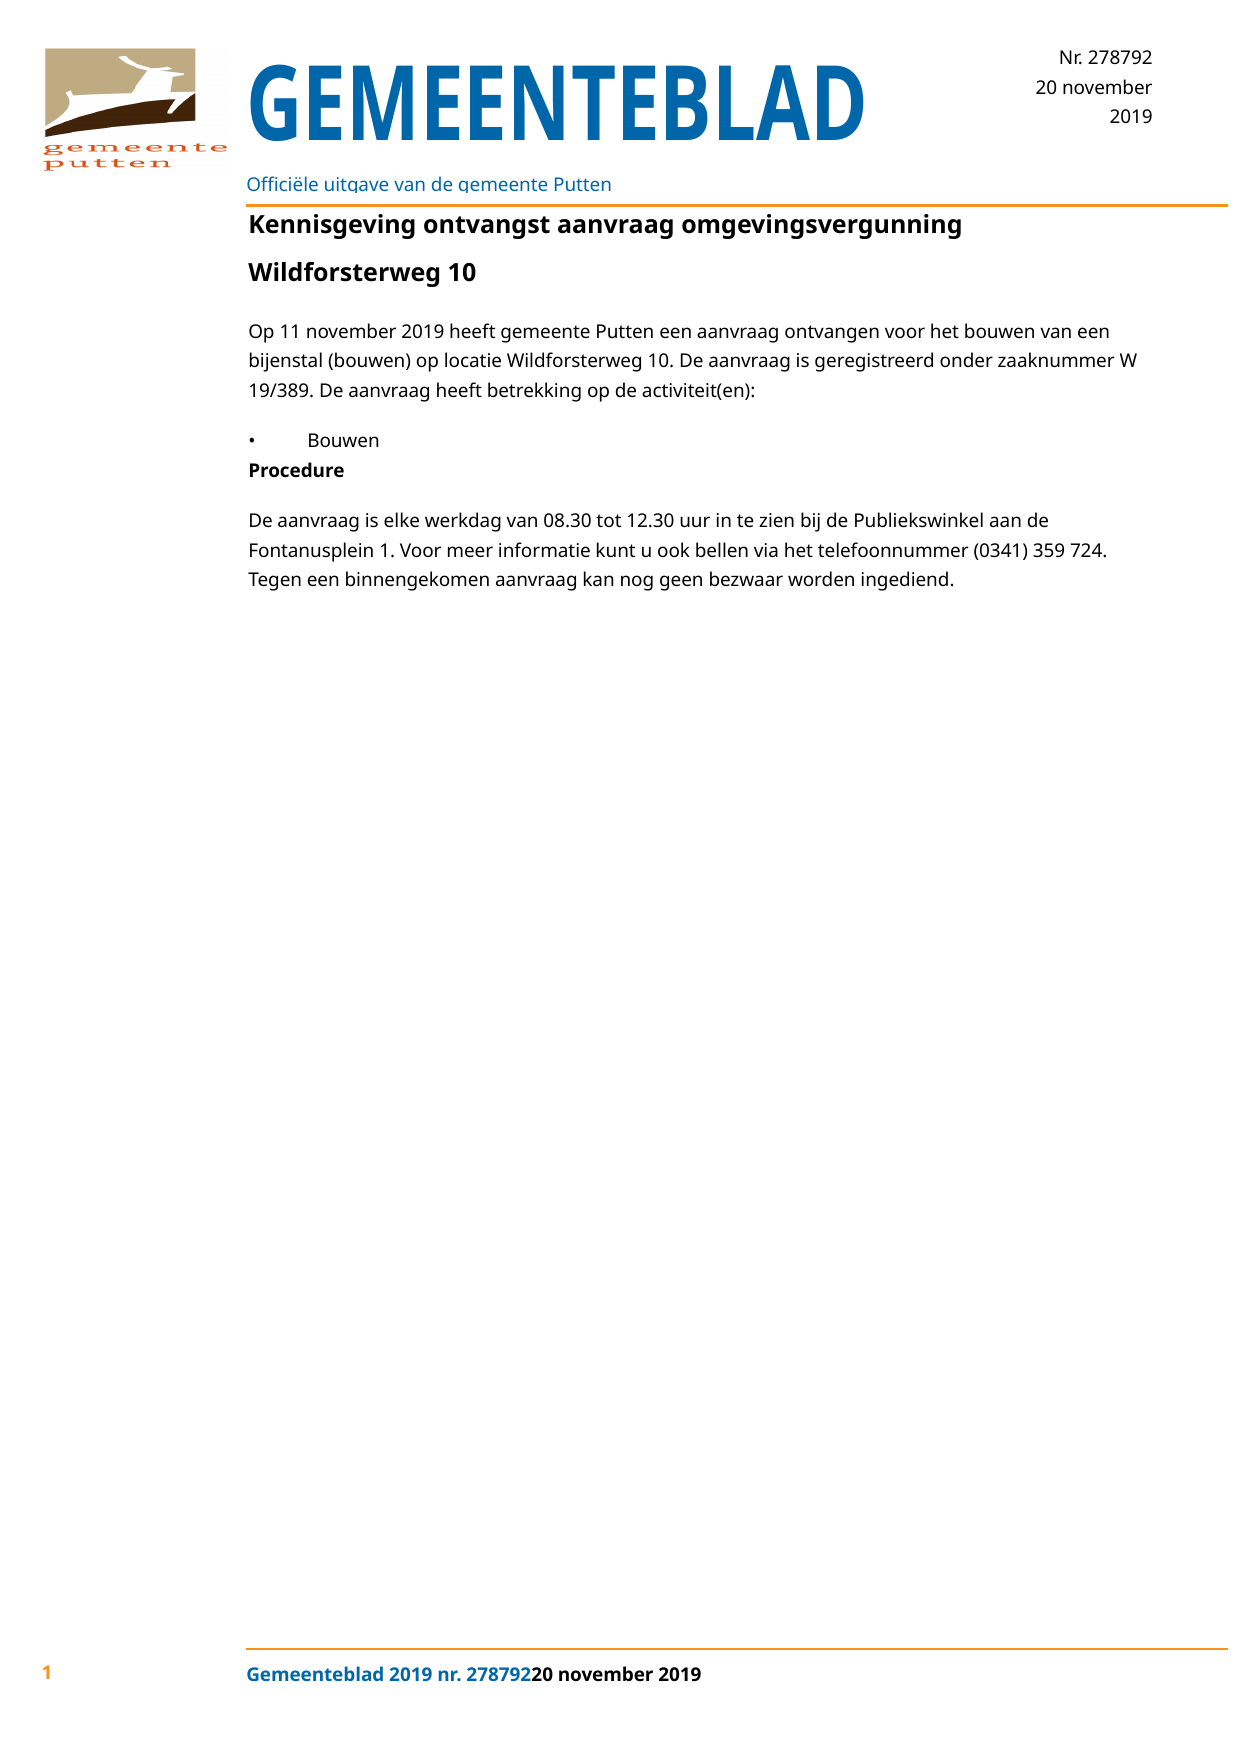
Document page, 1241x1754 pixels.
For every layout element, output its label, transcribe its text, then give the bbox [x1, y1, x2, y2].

text Op 11 november 2019 heeft gemeente Putten een aanvraag ontvangen voor het bouwen van een bijenstal (bouwen) op locatie Wildforsterweg 10. De aanvraag is geregistreerd onder zaaknummer W 19/389. De aanvraag heeft betrekking op de activiteit(en): [248, 318, 1152, 403]
picture [41, 47, 231, 172]
text De aanvraag is elke werkdag van 08.30 tot 12.30 uur in te zien bij de Publiekswinkel aan de Fontanusplein 1. Voor meer informatie kunt u ook bellen via het telefoonnummer (0341) 359 724. Tegen een binnengekomen aanvraag kan nog geen bezwaar worden ingediend. [248, 507, 1152, 592]
list Bouwen [248, 427, 1152, 453]
text Procedure [248, 457, 1152, 483]
text Kennisgeving ontvangst aanvraag omgevingsvergunning Wildforsterweg 10 [248, 207, 1152, 288]
